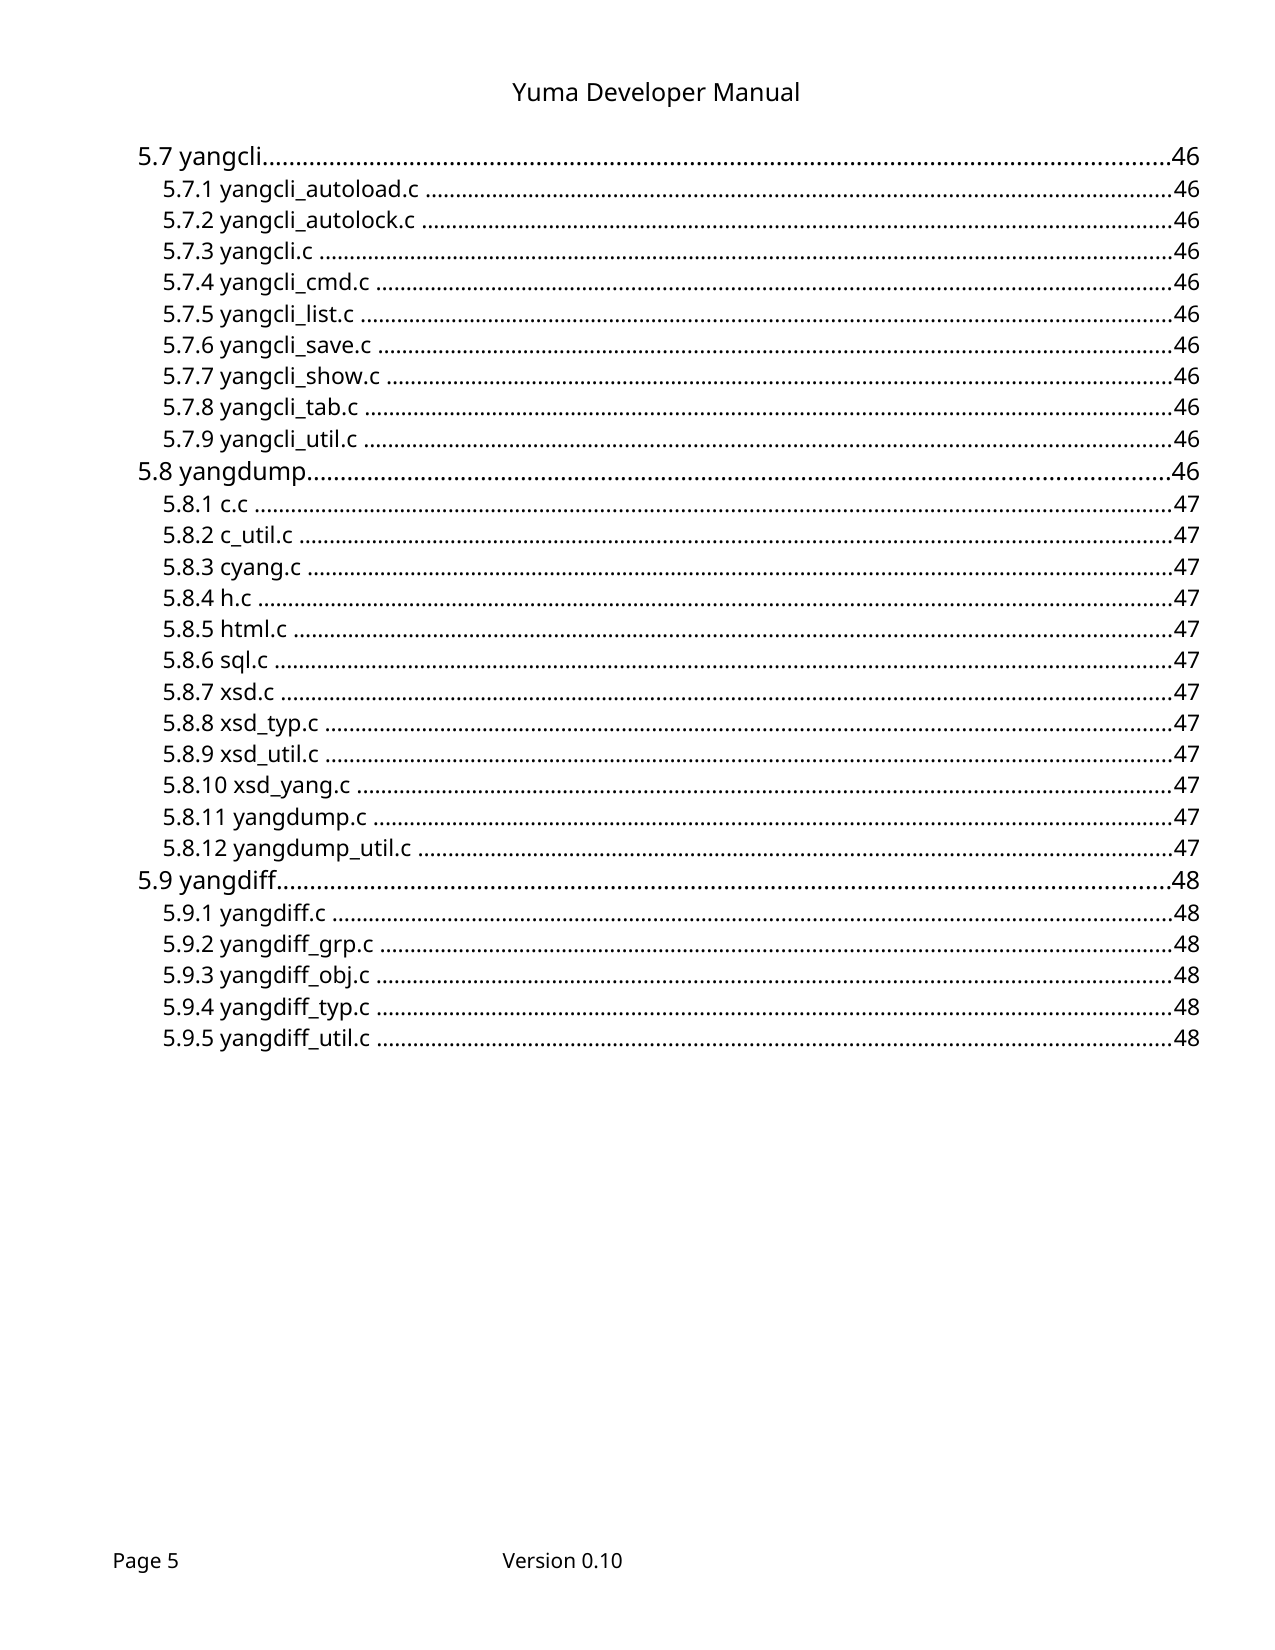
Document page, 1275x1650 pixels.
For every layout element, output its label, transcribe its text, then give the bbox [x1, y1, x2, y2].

text 5.7.2 yangcli_autolock.c 46 [162, 204, 1200, 235]
text 5.7 yangcli 46 [137, 138, 1200, 173]
text 5.7.5 yangcli_list.c 46 [162, 298, 1200, 329]
text 5.9.1 yangdiff.c 48 [162, 897, 1200, 928]
text 5.8.10 xsd_yang.c 47 [162, 769, 1200, 800]
text 5.9 yangdiff 48 [137, 863, 1200, 897]
text 5.8.5 html.c 47 [162, 613, 1200, 644]
text 5.9.2 yangdiff_grp.c 48 [162, 928, 1200, 959]
text 5.9.5 yangdiff_util.c 48 [162, 1022, 1200, 1053]
text 5.7.3 yangcli.c 46 [162, 235, 1200, 266]
text 5.9.3 yangdiff_obj.c 48 [162, 959, 1200, 991]
text 5.9.4 yangdiff_typ.c 48 [162, 991, 1200, 1022]
text 5.8.3 cyang.c 47 [162, 550, 1200, 582]
text 5.7.8 yangcli_tab.c 46 [162, 391, 1200, 423]
text 5.8.12 yangdump_util.c 47 [162, 832, 1200, 863]
text 5.8.8 xsd_typ.c 47 [162, 707, 1200, 738]
text 5.8.6 sql.c 47 [162, 644, 1200, 675]
text 5.7.9 yangcli_util.c 46 [162, 423, 1200, 454]
text 5.8.11 yangdump.c 47 [162, 800, 1200, 832]
text 5.8.1 c.c 47 [162, 488, 1200, 519]
text 5.7.1 yangcli_autoload.c 46 [162, 173, 1200, 204]
text 5.8 yangdump 46 [137, 454, 1200, 488]
text 5.7.7 yangcli_show.c 46 [162, 360, 1200, 391]
text 5.8.4 h.c 47 [162, 582, 1200, 613]
text 5.7.4 yangcli_cmd.c 46 [162, 266, 1200, 298]
text 5.7.6 yangcli_save.c 46 [162, 329, 1200, 360]
text 5.8.9 xsd_util.c 47 [162, 738, 1200, 769]
text 5.8.7 xsd.c 47 [162, 675, 1200, 707]
text 5.8.2 c_util.c 47 [162, 519, 1200, 550]
